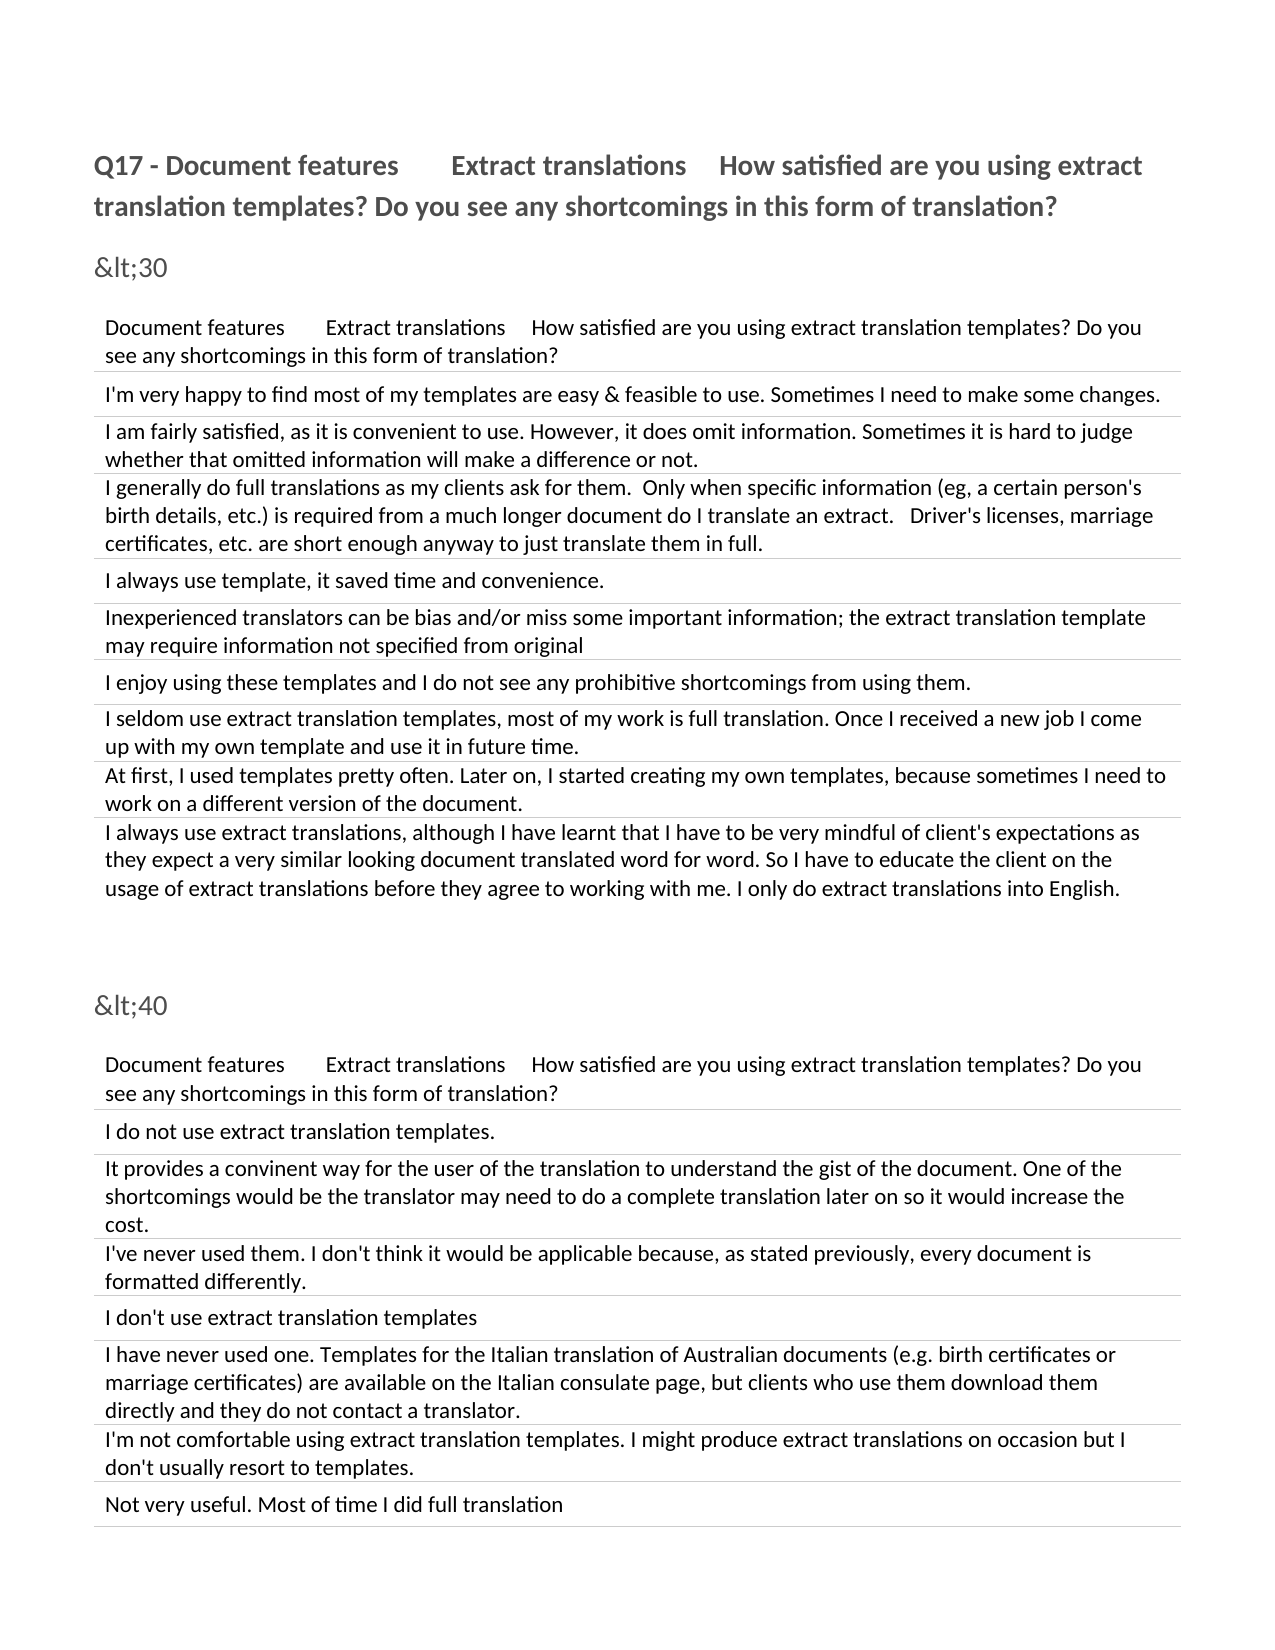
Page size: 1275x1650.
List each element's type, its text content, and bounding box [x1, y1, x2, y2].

table_cell I don't use extract translation templates [94, 1296, 1181, 1340]
table_cell I'm very happy to find most of my templates are easy & feasible to use. Sometimes I need to make some changes. [94, 372, 1181, 416]
table_header Document features Extract translations How satisfied are you using extract translation templates? Do you see any shortcomings in this form of translation? [94, 1049, 1181, 1109]
table_cell Not very useful. Most of time I did full translation [94, 1482, 1181, 1526]
table_cell I do not use extract translation templates. [94, 1110, 1181, 1154]
table_cell I've never used them. I don't think it would be applicable because, as stated previously, every document is formatted differently. [94, 1239, 1181, 1295]
text &lt;40 [94, 987, 1181, 1022]
table_cell I have never used one. Templates for the Italian translation of Australian documents (e.g. birth certificates or marriage certificates) are available on the Italian consulate page, but clients who use them download them directly and they do not contact a translator. [94, 1341, 1181, 1424]
table_cell I generally do full translations as my clients ask for them. Only when specific information (eg, a certain person's birth details, etc.) is required from a much longer document do I translate an extract. Driver's licenses, marriage certificates, etc. are short enough anyway to just translate them in full. [94, 474, 1181, 557]
table_header Document features Extract translations How satisfied are you using extract translation templates? Do you see any shortcomings in this form of translation? [94, 311, 1181, 371]
text &lt;30 [94, 249, 1181, 285]
table_cell At first, I used templates pretty often. Later on, I started creating my own templates, because sometimes I need to work on a different version of the document. [94, 762, 1181, 817]
table_cell I always use extract translations, although I have learnt that I have to be very mindful of client's expectations as they expect a very similar looking document translated word for word. So I have to educate the client on the usage of extract translations before they agree to working with me. I only do extract translations into English. [94, 818, 1181, 902]
table_cell I seldom use extract translation templates, most of my work is full translation. Once I received a new job I come up with my own template and use it in future time. [94, 705, 1181, 761]
table_cell I always use template, it saved time and convenience. [94, 559, 1181, 602]
table_cell It provides a convinent way for the user of the translation to understand the gist of the document. One of the shortcomings would be the translator may need to do a complete translation later on so it would increase the cost. [94, 1155, 1181, 1238]
table_cell I'm not comfortable using extract translation templates. I might produce extract translations on occasion but I don't usually resort to templates. [94, 1425, 1181, 1481]
table_cell I am fairly satisfied, as it is convenient to use. However, it does omit information. Sometimes it is hard to judge whether that omitted information will make a difference or not. [94, 417, 1181, 473]
table_cell I enjoy using these templates and I do not see any prohibitive shortcomings from using them. [94, 660, 1181, 704]
text Q17 - Document features Extract translations How satisfied are you using extract translation templates? Do you see any shortcomings in this form of translation? [94, 147, 1181, 223]
table_cell Inexperienced translators can be bias and/or miss some important information; the extract translation template may require information not specified from original [94, 604, 1181, 659]
